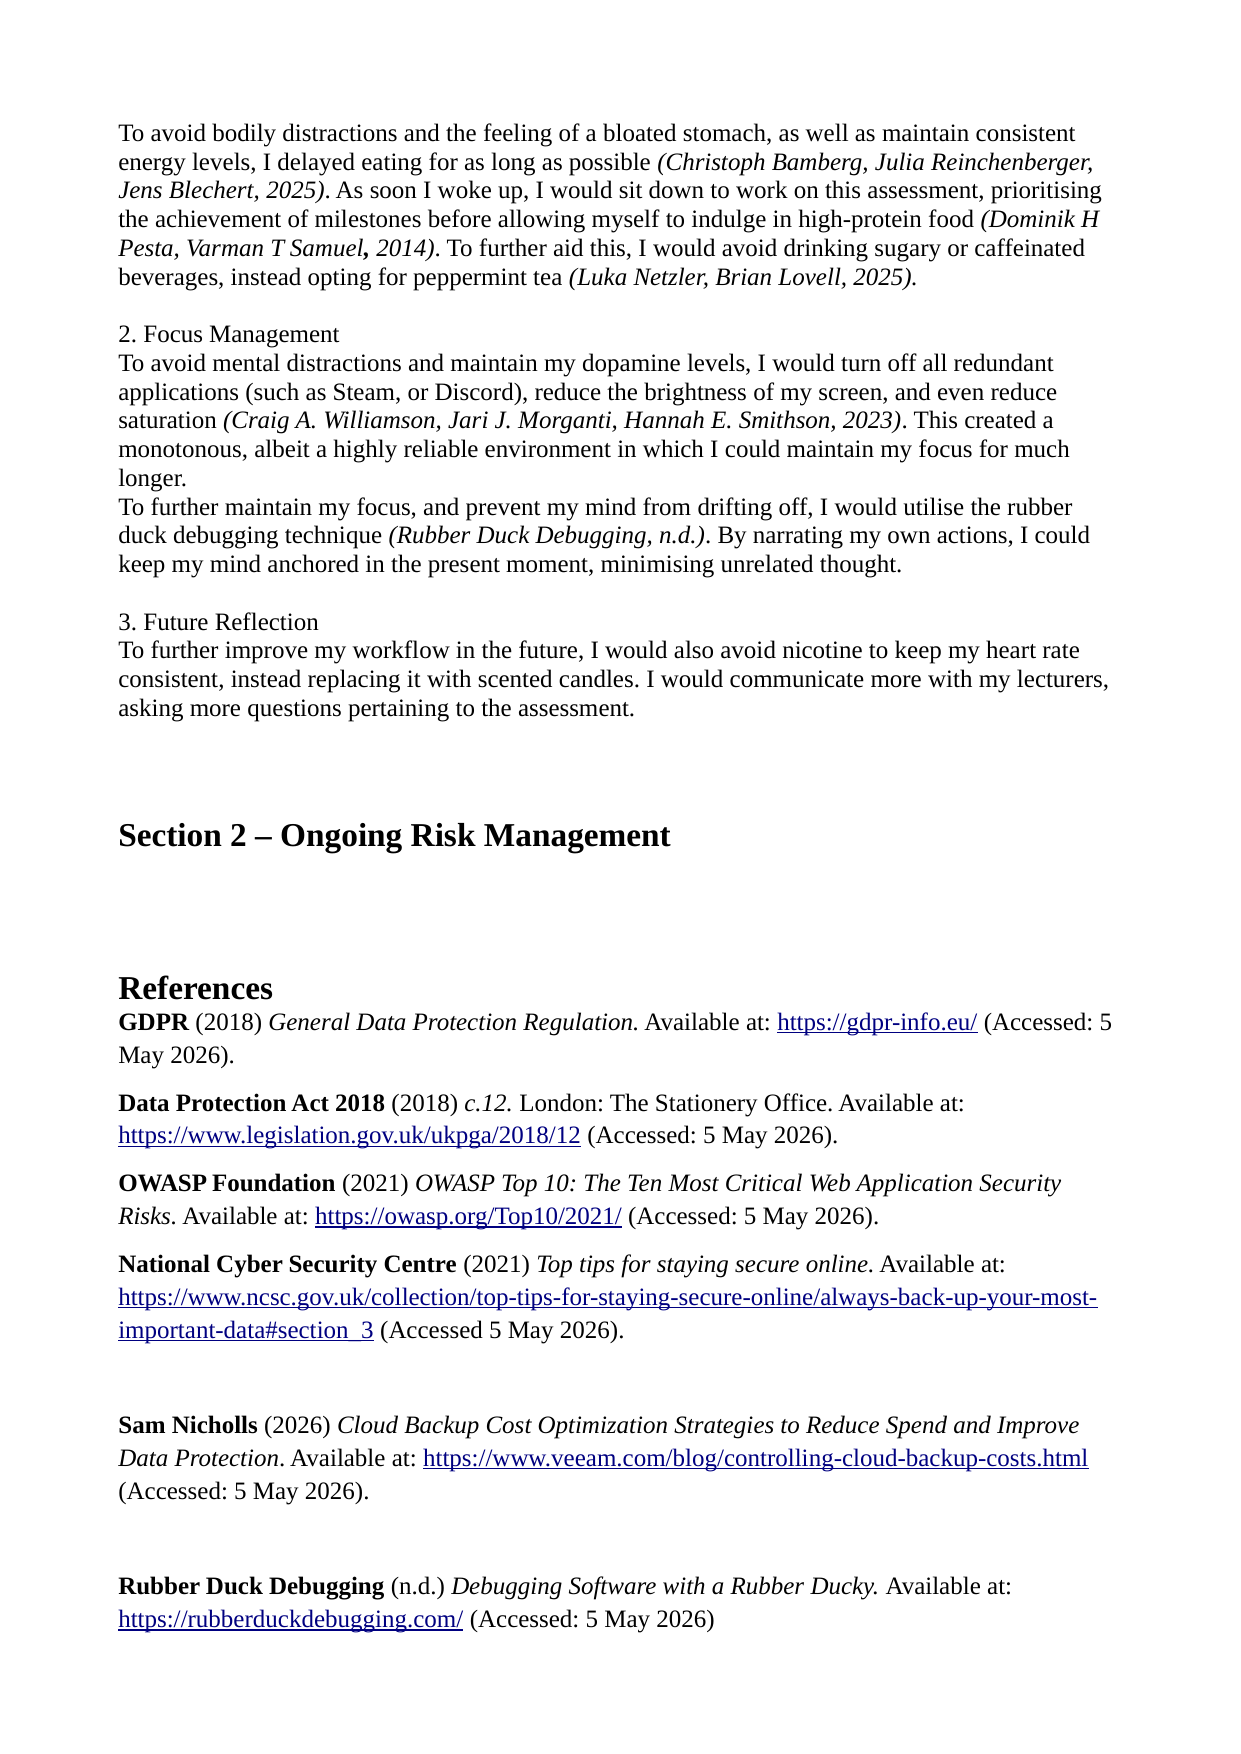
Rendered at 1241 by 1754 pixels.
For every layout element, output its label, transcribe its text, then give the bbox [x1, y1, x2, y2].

text To avoid mental distractions and maintain my dopamine levels, I would turn off all redundant applications (such as Steam, or Discord), reduce the brightness of my screen, and even reduce saturation (Craig A. Williamson, Jari J. Morganti, Hannah E. Smithson, 2023). This created a monotonous, albeit a highly reliable environment in which I could maintain my focus for much longer. [118, 348, 1122, 492]
text GDPR (2018) General Data Protection Regulation. Available at: https://gdpr-info.eu/ (Accessed: 5 May 2026). [118, 1007, 1122, 1069]
text 2. Focus Management [118, 319, 1122, 348]
text Rubber Duck Debugging (n.d.) Debugging Software with a Rubber Ducky. Available at: https://rubberduckdebugging.com/ (Accessed: 5 May 2026) [118, 1571, 1122, 1633]
text Section 2 – Ongoing Risk Management [118, 815, 1122, 854]
text 3. Future Reflection [118, 607, 1122, 636]
text OWASP Foundation (2021) OWASP Top 10: The Ten Most Critical Web Application Security Risks. Available at: https://owasp.org/Top10/2021/ (Accessed: 5 May 2026). [118, 1168, 1122, 1230]
text To avoid bodily distractions and the feeling of a bloated stomach, as well as maintain consistent energy levels, I delayed eating for as long as possible (Christoph Bamberg, Julia Reinchenberger, Jens Blechert, 2025). As soon I woke up, I would sit down to work on this assessment, prioritising the achievement of milestones before allowing myself to indulge in high-protein food (Dominik H Pesta, Varman T Samuel, 2014). To further aid this, I would avoid drinking sugary or caffeinated beverages, instead opting for peppermint tea (Luka Netzler, Brian Lovell, 2025). [118, 118, 1122, 291]
text To further maintain my focus, and prevent my mind from drifting off, I would utilise the rubber duck debugging technique (Rubber Duck Debugging, n.d.). By narrating my own actions, I could keep my mind anchored in the present moment, minimising unrelated thought. [118, 492, 1122, 578]
text Data Protection Act 2018 (2018) c.12. London: The Stationery Office. Available at: https://www.legislation.gov.uk/ukpga/2018/12 (Accessed: 5 May 2026). [118, 1088, 1122, 1149]
text Sam Nicholls (2026) Cloud Backup Cost Optimization Strategies to Reduce Spend and Improve Data Protection. Available at: https://www.veeam.com/blog/controlling-cloud-backup-costs.html (Accessed: 5 May 2026). [118, 1410, 1122, 1505]
text To further improve my workflow in the future, I would also avoid nicotine to keep my heart rate consistent, instead replacing it with scented candles. I would communicate more with my lecturers, asking more questions pertaining to the assessment. [118, 636, 1122, 722]
text National Cyber Security Centre (2021) Top tips for staying secure online. Available at: https://www.ncsc.gov.uk/collection/top-tips-for-staying-secure-online/always-back-up-your-most-important-data#section_3 (Accessed 5 May 2026). [118, 1249, 1122, 1344]
text References [118, 969, 1122, 1007]
